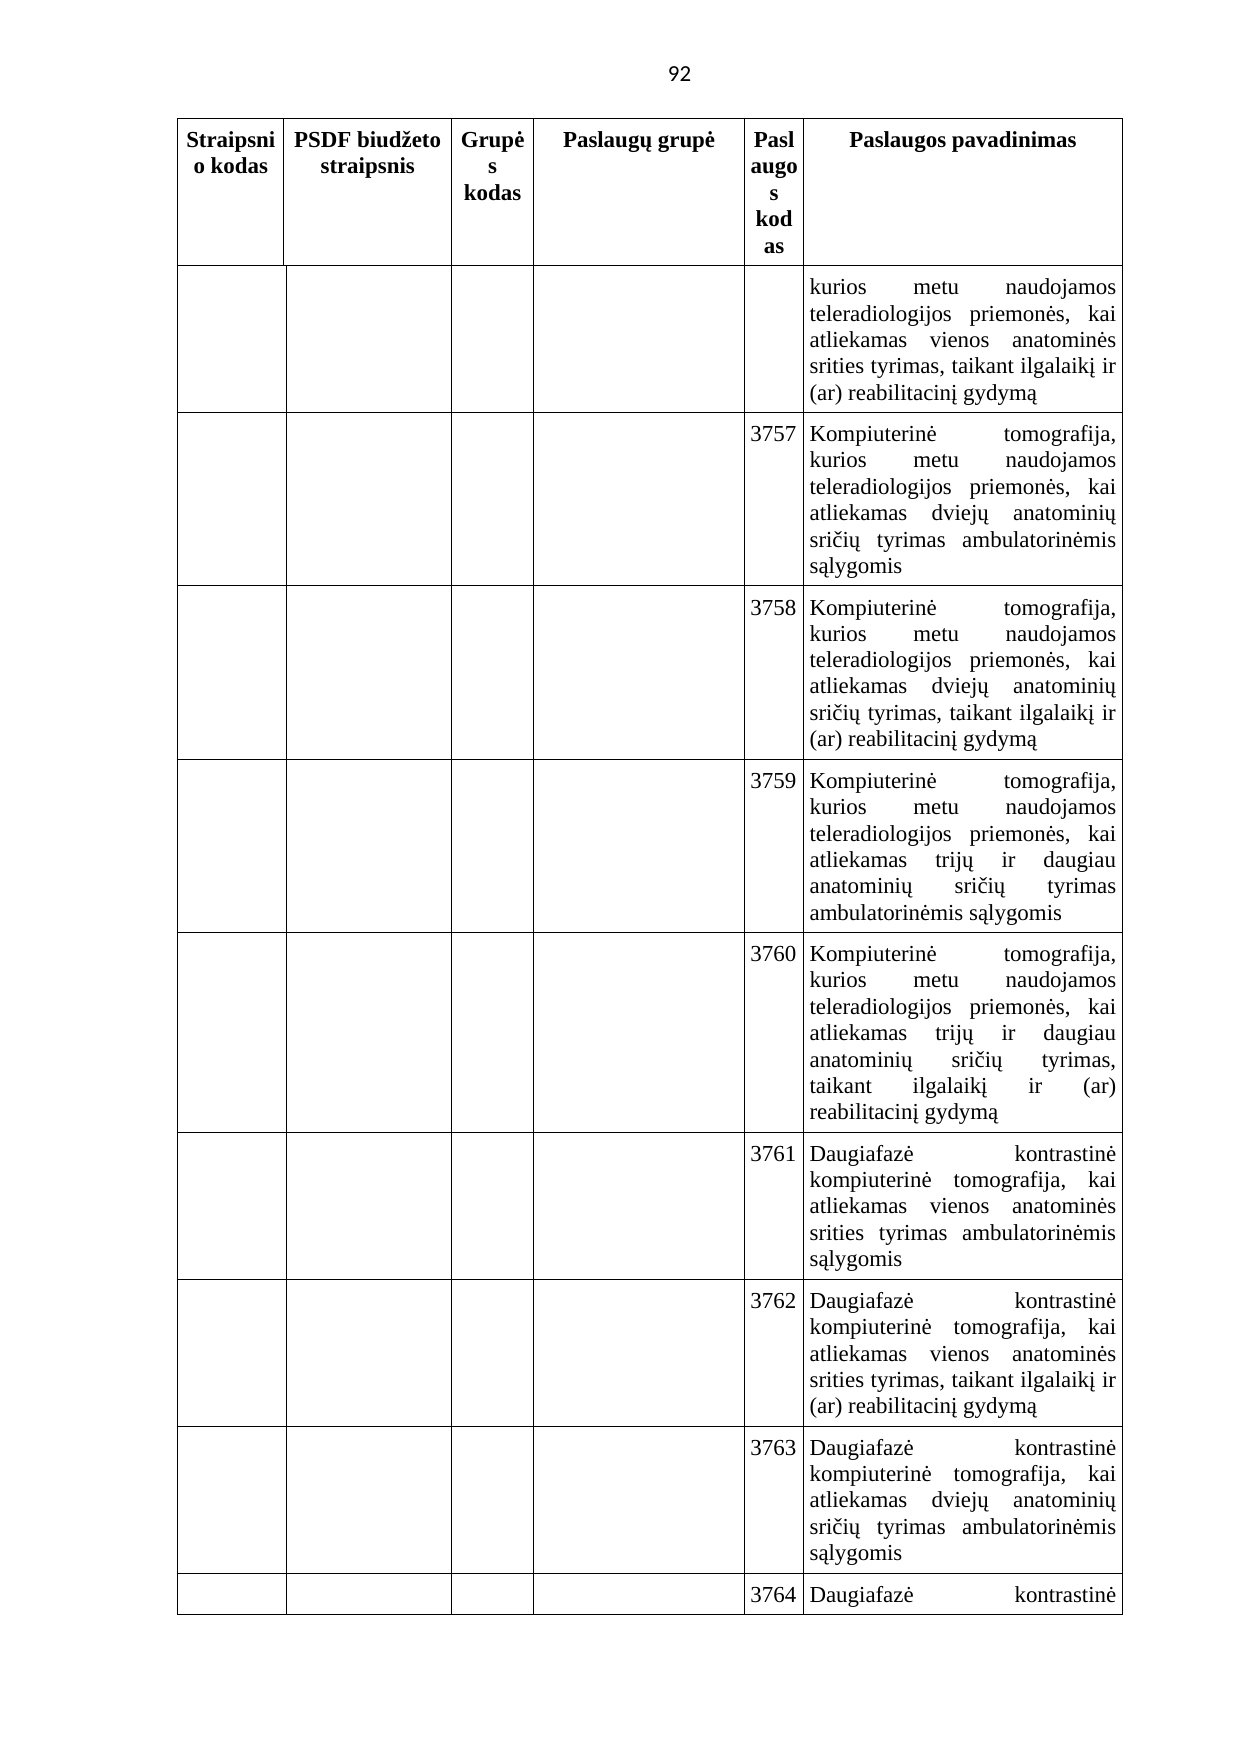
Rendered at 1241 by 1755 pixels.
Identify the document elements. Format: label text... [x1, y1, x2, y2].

table_cell [534, 266, 744, 412]
table_cell Kompiuterinė tomografija, kurios metu naudojamos teleradiologijos priemonės, kai atliekamas trijų ir daugiau anatominių sričių tyrimas ambulatorinėmis sąlygomis [804, 760, 1122, 932]
table_cell [534, 1574, 744, 1614]
table_header Straipsnio kodas [178, 119, 283, 265]
table_cell 3758 [745, 586, 803, 759]
table_cell [178, 1427, 286, 1573]
table_cell Daugiafazė kontrastinė kompiuterinė tomografija, kai atliekamas vienos anatominės srities tyrimas, taikant ilgalaikį ir (ar) reabilitacinį gydymą [804, 1280, 1122, 1426]
table_cell [452, 586, 533, 759]
table_cell Kompiuterinė tomografija, kurios metu naudojamos teleradiologijos priemonės, kai atliekamas dviejų anatominių sričių tyrimas ambulatorinėmis sąlygomis [804, 413, 1122, 585]
table_cell [287, 266, 451, 412]
table_cell 3759 [745, 760, 803, 932]
table_header Paslaugų grupė [534, 119, 744, 265]
table_cell [534, 1133, 744, 1279]
table_cell Kompiuterinė tomografija, kurios metu naudojamos teleradiologijos priemonės, kai atliekamas dviejų anatominių sričių tyrimas, taikant ilgalaikį ir (ar) reabilitacinį gydymą [804, 586, 1122, 759]
table_cell kurios metu naudojamos teleradiologijos priemonės, kai atliekamas vienos anatominės srities tyrimas, taikant ilgalaikį ir (ar) reabilitacinį gydymą [804, 266, 1122, 412]
table_cell [452, 760, 533, 932]
table_cell 3762 [745, 1280, 803, 1426]
table_cell [287, 1133, 451, 1279]
table_cell 3760 [745, 933, 803, 1132]
table_cell [452, 1280, 533, 1426]
table_cell 3763 [745, 1427, 803, 1573]
table_cell [534, 1280, 744, 1426]
table_cell [452, 266, 533, 412]
table_header Paslaugos kodas [745, 119, 803, 265]
table_cell 3757 [745, 413, 803, 585]
table_cell [178, 933, 286, 1132]
table_header PSDF biudžeto straipsnis [284, 119, 451, 265]
table_cell [534, 413, 744, 585]
table_cell [287, 1574, 451, 1614]
table_cell Daugiafazė kontrastinė kompiuterinė tomografija, kai atliekamas dviejų anatominių sričių tyrimas ambulatorinėmis sąlygomis [804, 1427, 1122, 1573]
table_cell [178, 1574, 286, 1614]
table_cell [452, 1574, 533, 1614]
table_cell [287, 933, 451, 1132]
table_cell [178, 266, 286, 412]
table_cell [287, 413, 451, 585]
table_cell [534, 933, 744, 1132]
table_cell [178, 1133, 286, 1279]
table_cell [178, 413, 286, 585]
table_cell [452, 933, 533, 1132]
table_cell [534, 1427, 744, 1573]
table_cell Daugiafazė kontrastinė kompiuterinė tomografija, kai atliekamas vienos anatominės srities tyrimas ambulatorinėmis sąlygomis [804, 1133, 1122, 1279]
table_cell [534, 586, 744, 759]
table_header Paslaugos pavadinimas [804, 119, 1122, 265]
table_cell [178, 586, 286, 759]
table_cell Kompiuterinė tomografija, kurios metu naudojamos teleradiologijos priemonės, kai atliekamas trijų ir daugiau anatominių sričių tyrimas, taikant ilgalaikį ir (ar) reabilitacinį gydymą [804, 933, 1122, 1132]
table_cell [534, 760, 744, 932]
table_cell [178, 760, 286, 932]
table_cell [178, 1280, 286, 1426]
table_cell [287, 1280, 451, 1426]
table_cell 3761 [745, 1133, 803, 1279]
table_cell [287, 760, 451, 932]
table_cell [452, 1427, 533, 1573]
table_cell [452, 413, 533, 585]
table_cell [287, 586, 451, 759]
table_cell [287, 1427, 451, 1573]
table_cell [745, 266, 803, 412]
table_header Grupės kodas [452, 119, 533, 265]
table_cell [452, 1133, 533, 1279]
table_cell 3764 [745, 1574, 803, 1614]
table_cell Daugiafazė kontrastinė [804, 1574, 1122, 1614]
